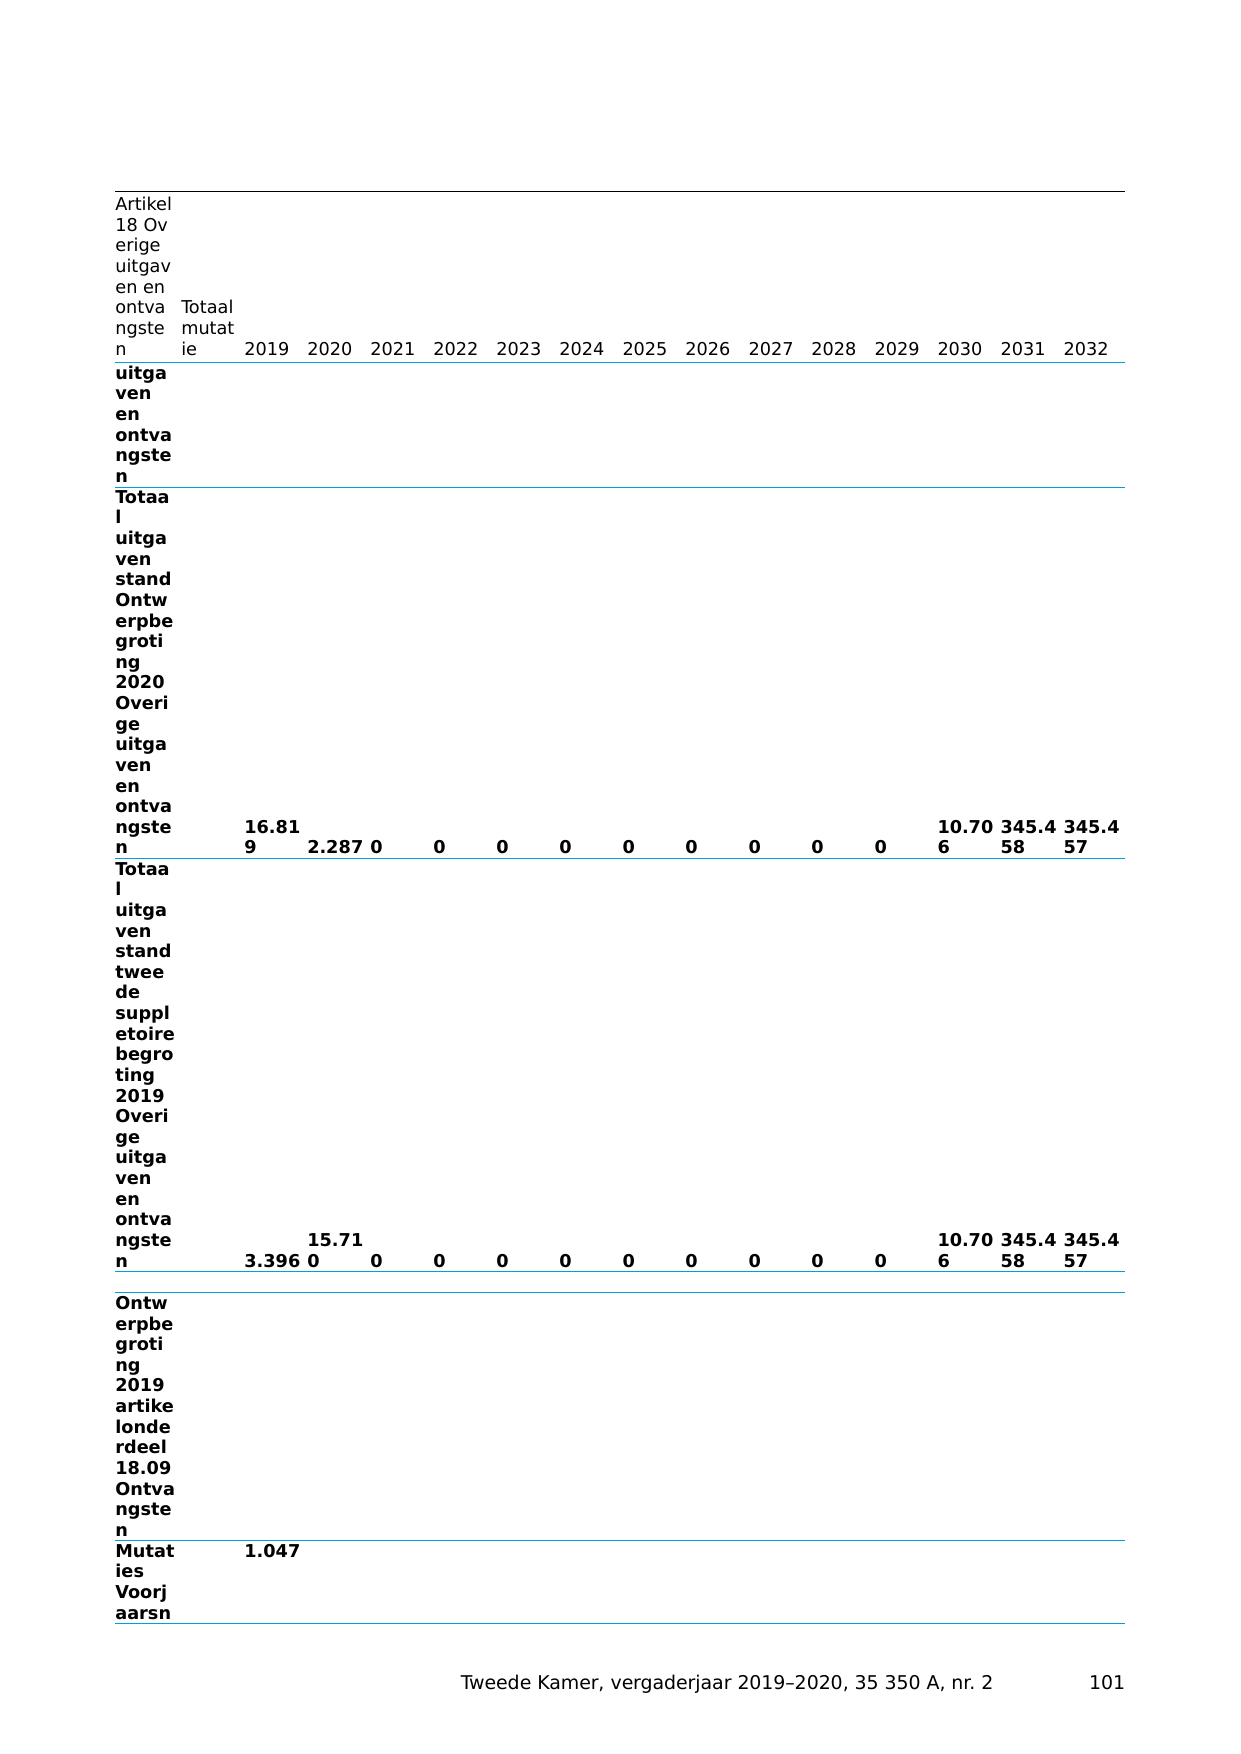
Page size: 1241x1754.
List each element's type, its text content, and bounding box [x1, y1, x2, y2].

table_cell 16.819 [241, 488, 304, 858]
table_cell 0 [745, 488, 808, 858]
table_cell [556, 1293, 619, 1540]
table_cell Totaal uitgaven stand tweede suppletoire begroting 2019 Overige uitgaven en ontvangsten [115, 859, 178, 1271]
table_cell [178, 1293, 241, 1540]
table_header 2025 [619, 192, 682, 362]
table_cell Ontwerpbegroting 2019 artikelonderdeel 18.09 Ontvangsten [115, 1293, 178, 1540]
table_cell [367, 1293, 430, 1540]
table_cell [178, 488, 241, 858]
table_cell [934, 363, 997, 486]
table_cell [934, 1272, 997, 1292]
table_cell [998, 1293, 1060, 1540]
table_cell 2.287 [304, 488, 367, 858]
table_cell [619, 1541, 682, 1623]
table_cell [241, 1272, 304, 1292]
table_cell [241, 363, 304, 486]
table_cell [493, 363, 556, 486]
table_header 2029 [871, 192, 934, 362]
table_cell [1060, 363, 1125, 486]
table_cell [808, 1293, 871, 1540]
table_cell [304, 1293, 367, 1540]
table_cell Mutaties Voorjaarsn [115, 1541, 178, 1623]
table_cell [178, 363, 241, 486]
table_cell [178, 859, 241, 1271]
table_header 2030 [934, 192, 997, 362]
table_cell 0 [682, 488, 745, 858]
table_cell [241, 1293, 304, 1540]
table_cell [367, 363, 430, 486]
table_cell [493, 1272, 556, 1292]
table_cell [556, 363, 619, 486]
table_header 2022 [430, 192, 493, 362]
table_cell 1.047 [241, 1541, 304, 1623]
table_cell 0 [682, 859, 745, 1271]
table_cell [682, 1272, 745, 1292]
table_cell 0 [619, 488, 682, 858]
table_cell 0 [556, 488, 619, 858]
table_cell [619, 1272, 682, 1292]
table_cell [304, 363, 367, 486]
table_cell 0 [367, 859, 430, 1271]
table_cell [808, 363, 871, 486]
table_cell 0 [556, 859, 619, 1271]
table_cell [998, 1272, 1060, 1292]
table_cell [871, 1293, 934, 1540]
table_cell [304, 1541, 367, 1623]
table_cell [367, 1541, 430, 1623]
table_cell [304, 1272, 367, 1292]
table_header 2024 [556, 192, 619, 362]
table_header Artikel 18 Overige uitgaven en ontvangsten [115, 192, 178, 362]
table_header 2026 [682, 192, 745, 362]
table_cell [619, 1293, 682, 1540]
table_cell 0 [871, 859, 934, 1271]
table_cell [430, 1541, 493, 1623]
table_cell [934, 1541, 997, 1623]
table_cell [871, 1541, 934, 1623]
table_cell 3.396 [241, 859, 304, 1271]
table_cell [1060, 1272, 1125, 1292]
table_cell Totaal uitgaven stand Ontwerpbegroting 2020 Overige uitgaven en ontvangsten [115, 488, 178, 858]
table_header 2023 [493, 192, 556, 362]
table_cell 0 [367, 488, 430, 858]
table_cell [493, 1293, 556, 1540]
table_cell 0 [808, 859, 871, 1271]
table_cell [1060, 1293, 1125, 1540]
table_cell [808, 1541, 871, 1623]
table_cell 0 [493, 859, 556, 1271]
table_cell uitgaven en ontvangsten [115, 363, 178, 486]
table_header Totaal mutatie [178, 192, 241, 362]
table_cell [682, 1541, 745, 1623]
table_cell 345.457 [1060, 859, 1125, 1271]
table_header 2032 [1060, 192, 1125, 362]
table_cell [745, 363, 808, 486]
table_cell [430, 1272, 493, 1292]
table_cell [430, 1293, 493, 1540]
table_cell 0 [430, 488, 493, 858]
table_cell [745, 1272, 808, 1292]
table_cell 0 [430, 859, 493, 1271]
table_cell [115, 1272, 178, 1292]
table_cell [998, 1541, 1060, 1623]
table_cell [178, 1272, 241, 1292]
table_cell 10.706 [934, 859, 997, 1271]
table_cell [745, 1293, 808, 1540]
table_cell [556, 1541, 619, 1623]
table_header 2020 [304, 192, 367, 362]
table_header 2031 [998, 192, 1060, 362]
table_cell 0 [808, 488, 871, 858]
table_header 2021 [367, 192, 430, 362]
table_cell [745, 1541, 808, 1623]
table_cell [367, 1272, 430, 1292]
table_cell 15.710 [304, 859, 367, 1271]
table_header 2028 [808, 192, 871, 362]
table_cell 0 [493, 488, 556, 858]
table_cell [682, 1293, 745, 1540]
table_cell [934, 1293, 997, 1540]
table_cell [1060, 1541, 1125, 1623]
table_cell [871, 1272, 934, 1292]
table_cell [871, 363, 934, 486]
table_cell [998, 363, 1060, 486]
table_cell [556, 1272, 619, 1292]
table_cell 0 [871, 488, 934, 858]
table_cell 345.457 [1060, 488, 1125, 858]
table_cell [619, 363, 682, 486]
table_cell [808, 1272, 871, 1292]
table_cell 0 [745, 859, 808, 1271]
table_header 2027 [745, 192, 808, 362]
table_cell 345.458 [998, 488, 1060, 858]
table_cell [493, 1541, 556, 1623]
table_cell 10.706 [934, 488, 997, 858]
table_cell [178, 1541, 241, 1623]
table_cell [430, 363, 493, 486]
table_cell 0 [619, 859, 682, 1271]
table_header 2019 [241, 192, 304, 362]
table_cell 345.458 [998, 859, 1060, 1271]
table_cell [682, 363, 745, 486]
